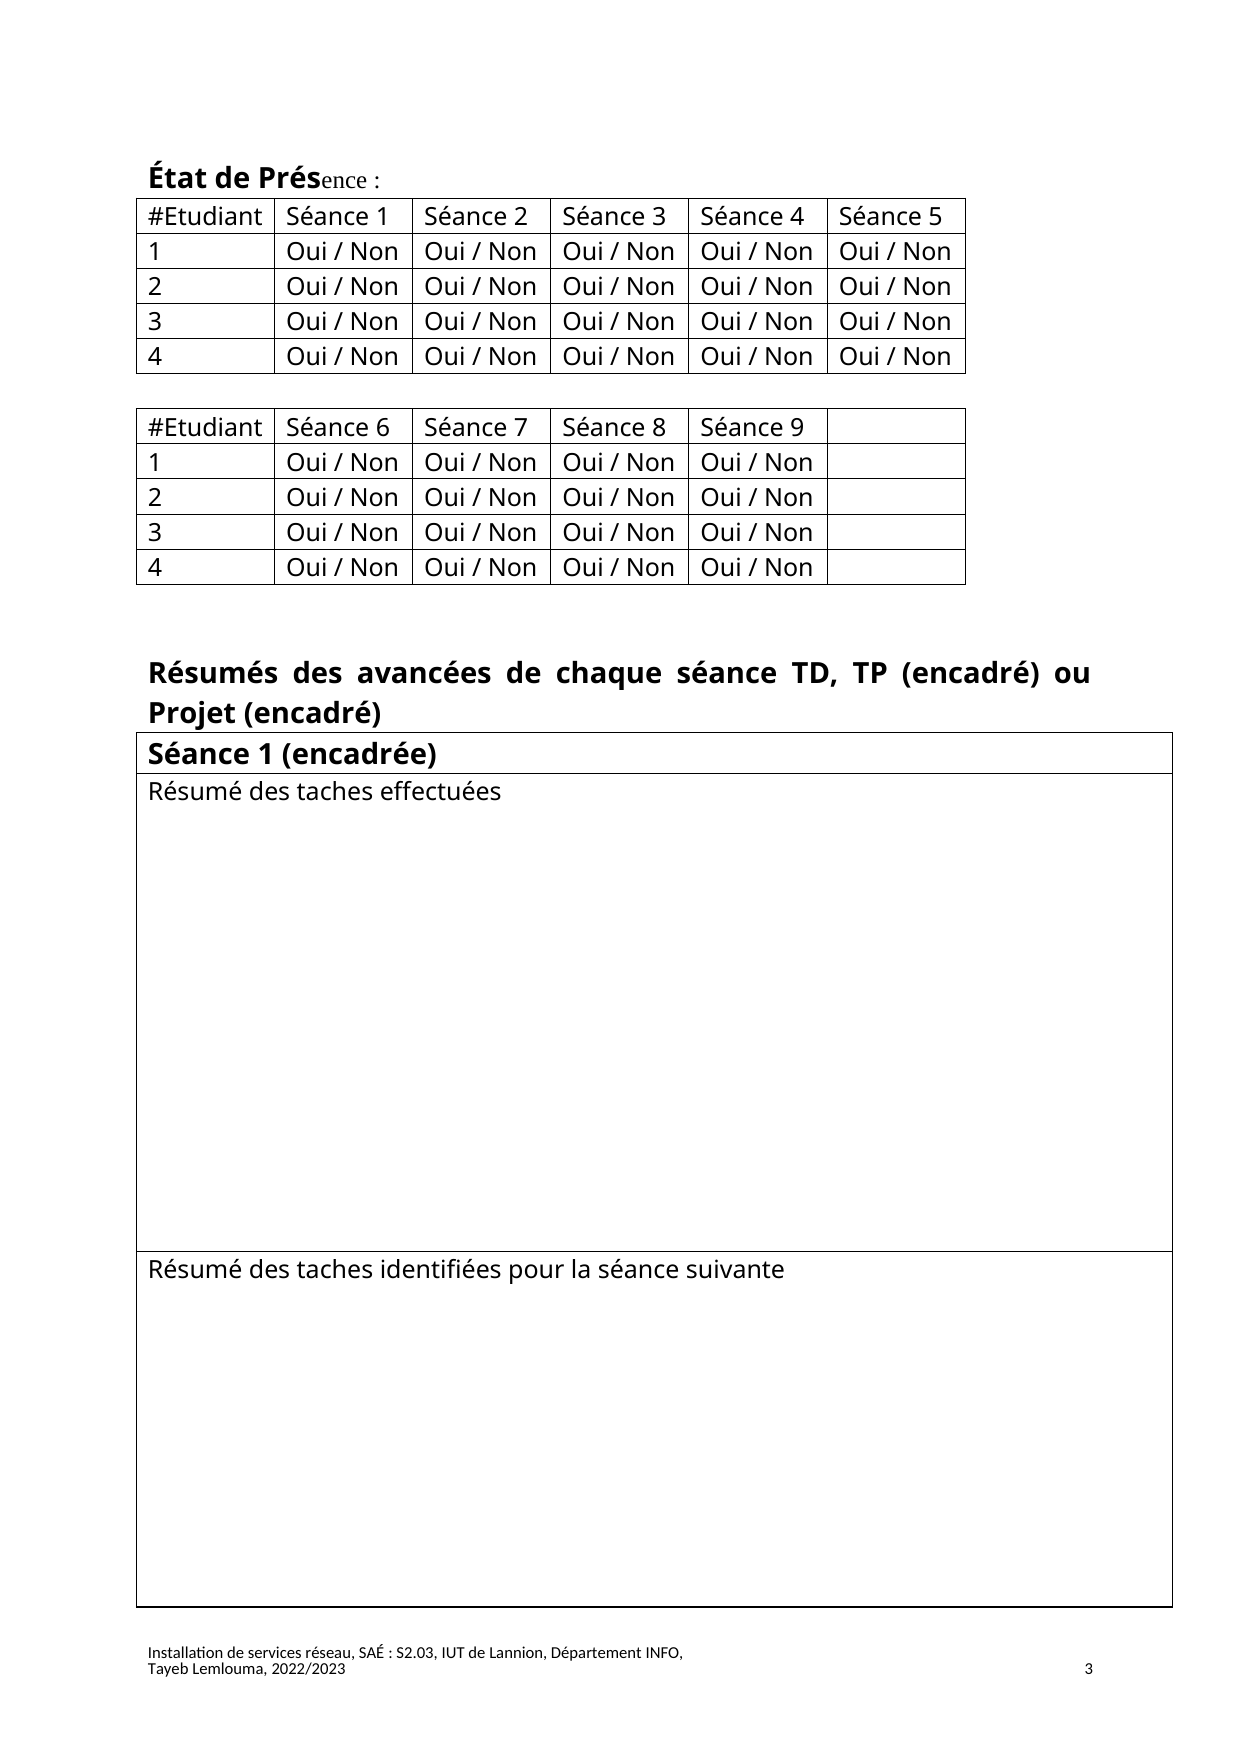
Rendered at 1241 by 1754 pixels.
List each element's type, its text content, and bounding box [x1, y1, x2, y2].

table_cell Oui / Non [275, 269, 412, 303]
table_cell 3 [137, 515, 274, 548]
table_header Séance 2 [413, 199, 550, 233]
table_header Séance 7 [413, 409, 550, 443]
table_cell Oui / Non [689, 339, 827, 373]
table_cell Oui / Non [413, 444, 550, 478]
table_cell 1 [137, 444, 274, 478]
table_header Séance 3 [551, 199, 688, 233]
table_cell Oui / Non [551, 479, 688, 513]
table_header [828, 409, 965, 443]
table_cell Oui / Non [689, 304, 827, 338]
table_cell Oui / Non [275, 304, 412, 338]
text État de Présence : [148, 158, 1092, 197]
table_cell 4 [137, 339, 274, 373]
table_cell [828, 550, 965, 584]
table_cell Oui / Non [689, 269, 827, 303]
table_cell Oui / Non [689, 234, 827, 268]
table_cell Oui / Non [551, 550, 688, 584]
table_header Séance 9 [689, 409, 827, 443]
table_cell Oui / Non [413, 479, 550, 513]
table_cell Oui / Non [689, 444, 827, 478]
table_cell Résumé des taches effectuées [137, 774, 1172, 1251]
table_cell 2 [137, 269, 274, 303]
table_cell Oui / Non [828, 234, 965, 268]
table_cell Oui / Non [551, 269, 688, 303]
table_cell Oui / Non [551, 234, 688, 268]
table_cell [828, 479, 965, 513]
table_header Séance 1 (encadrée) [137, 733, 1172, 773]
table_cell Oui / Non [689, 550, 827, 584]
table_header Séance 5 [828, 199, 965, 233]
table_header #Etudiant [137, 409, 274, 443]
table_cell Oui / Non [689, 479, 827, 513]
table_cell Oui / Non [413, 234, 550, 268]
table_cell Oui / Non [275, 515, 412, 548]
table_cell Oui / Non [275, 339, 412, 373]
table_cell Résumé des taches identifiées pour la séance suivante [137, 1252, 1172, 1606]
table_cell Oui / Non [413, 304, 550, 338]
table_cell Oui / Non [275, 550, 412, 584]
text Résumés des avancées de chaque séance TD, TP (encadré) ou Projet (encadré) [148, 653, 1092, 732]
table_cell Oui / Non [828, 339, 965, 373]
table_cell [828, 515, 965, 548]
table_header Séance 8 [551, 409, 688, 443]
table_cell Oui / Non [551, 304, 688, 338]
table_cell Oui / Non [551, 339, 688, 373]
table_cell 3 [137, 304, 274, 338]
table_cell Oui / Non [828, 304, 965, 338]
table_cell Oui / Non [413, 550, 550, 584]
table_cell Oui / Non [828, 269, 965, 303]
table_cell Oui / Non [413, 339, 550, 373]
table_cell Oui / Non [551, 444, 688, 478]
table_cell Oui / Non [551, 515, 688, 548]
table_cell Oui / Non [275, 479, 412, 513]
table_cell Oui / Non [413, 515, 550, 548]
table_header Séance 4 [689, 199, 827, 233]
table_cell Oui / Non [413, 269, 550, 303]
table_header #Etudiant [137, 199, 274, 233]
table_cell [828, 444, 965, 478]
table_cell 1 [137, 234, 274, 268]
table_cell Oui / Non [275, 444, 412, 478]
table_cell Oui / Non [689, 515, 827, 548]
table_cell 4 [137, 550, 274, 584]
table_header Séance 1 [275, 199, 412, 233]
table_cell Oui / Non [275, 234, 412, 268]
table_header Séance 6 [275, 409, 412, 443]
table_cell 2 [137, 479, 274, 513]
